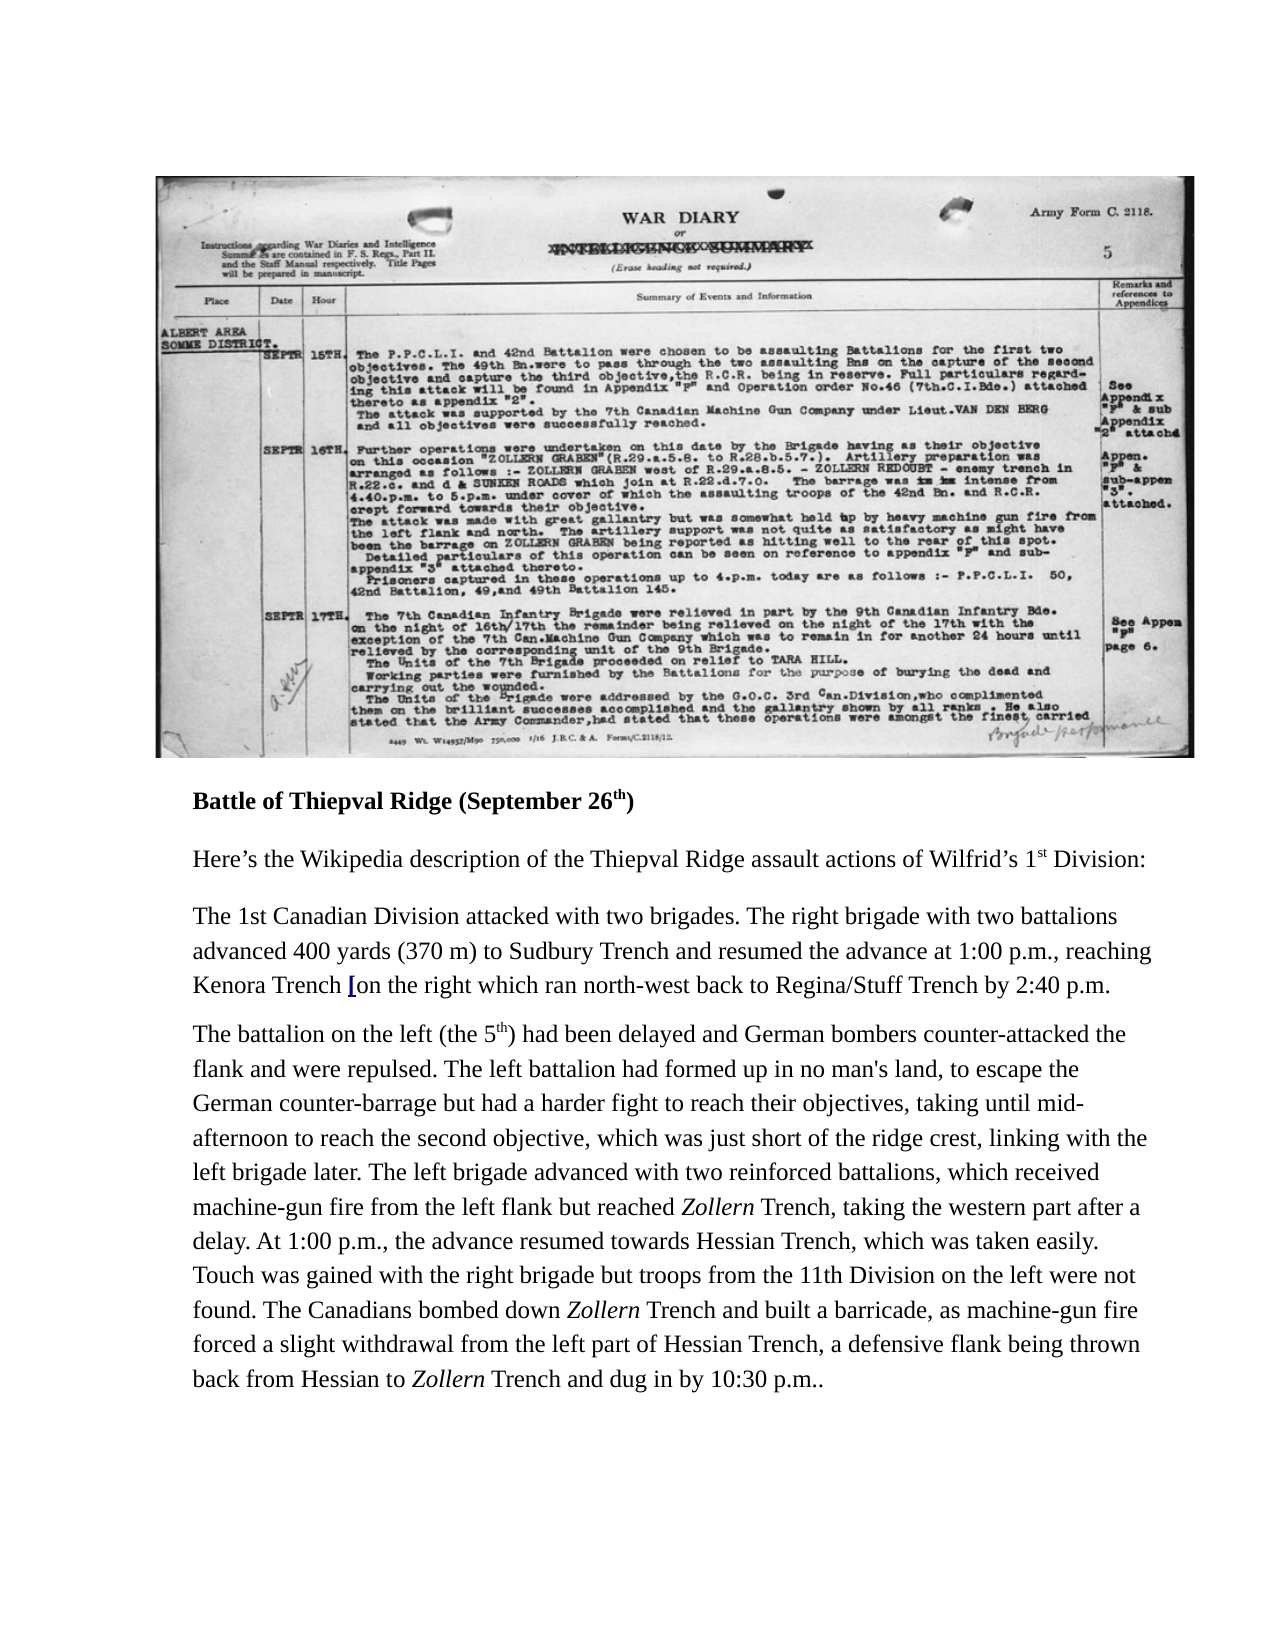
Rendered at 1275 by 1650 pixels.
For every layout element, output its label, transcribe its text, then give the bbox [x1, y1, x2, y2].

picture [155, 176, 1195, 758]
text Battle of Thiepval Ridge (September 26th) [192, 786, 1158, 815]
text Here’s the Wikipedia description of the Thiepval Ridge assault actions of Wilfrid’s 1st Division: [192, 844, 1158, 872]
text The battalion on the left (the 5th) had been delayed and German bombers counter-attacked the flank and were repulsed. The left battalion had formed up in no man's land, to escape the German counter-barrage but had a harder fight to reach their objectives, taking until mid-afternoon to reach the second objective, which was just short of the ridge crest, linking with the left brigade later. The left brigade advanced with two reinforced battalions, which received machine-gun fire from the left flank but reached Zollern Trench, taking the western part after a delay. At 1:00 p.m., the advance resumed towards Hessian Trench, which was taken easily. Touch was gained with the right brigade but troops from the 11th Division on the left were not found. The Canadians bombed down Zollern Trench and built a barricade, as machine-gun fire forced a slight withdrawal from the left part of Hessian Trench, a defensive flank being thrown back from Hessian to Zollern Trench and dug in by 10:30 p.m.. [192, 1019, 1158, 1393]
text The 1st Canadian Division attacked with two brigades. The right brigade with two battalions advanced 400 yards (370 m) to Sudbury Trench and resumed the advance at 1:00 p.m., reaching Kenora Trench [on the right which ran north-west back to Regina/Stuff Trench by 2:40 p.m. [192, 901, 1158, 999]
